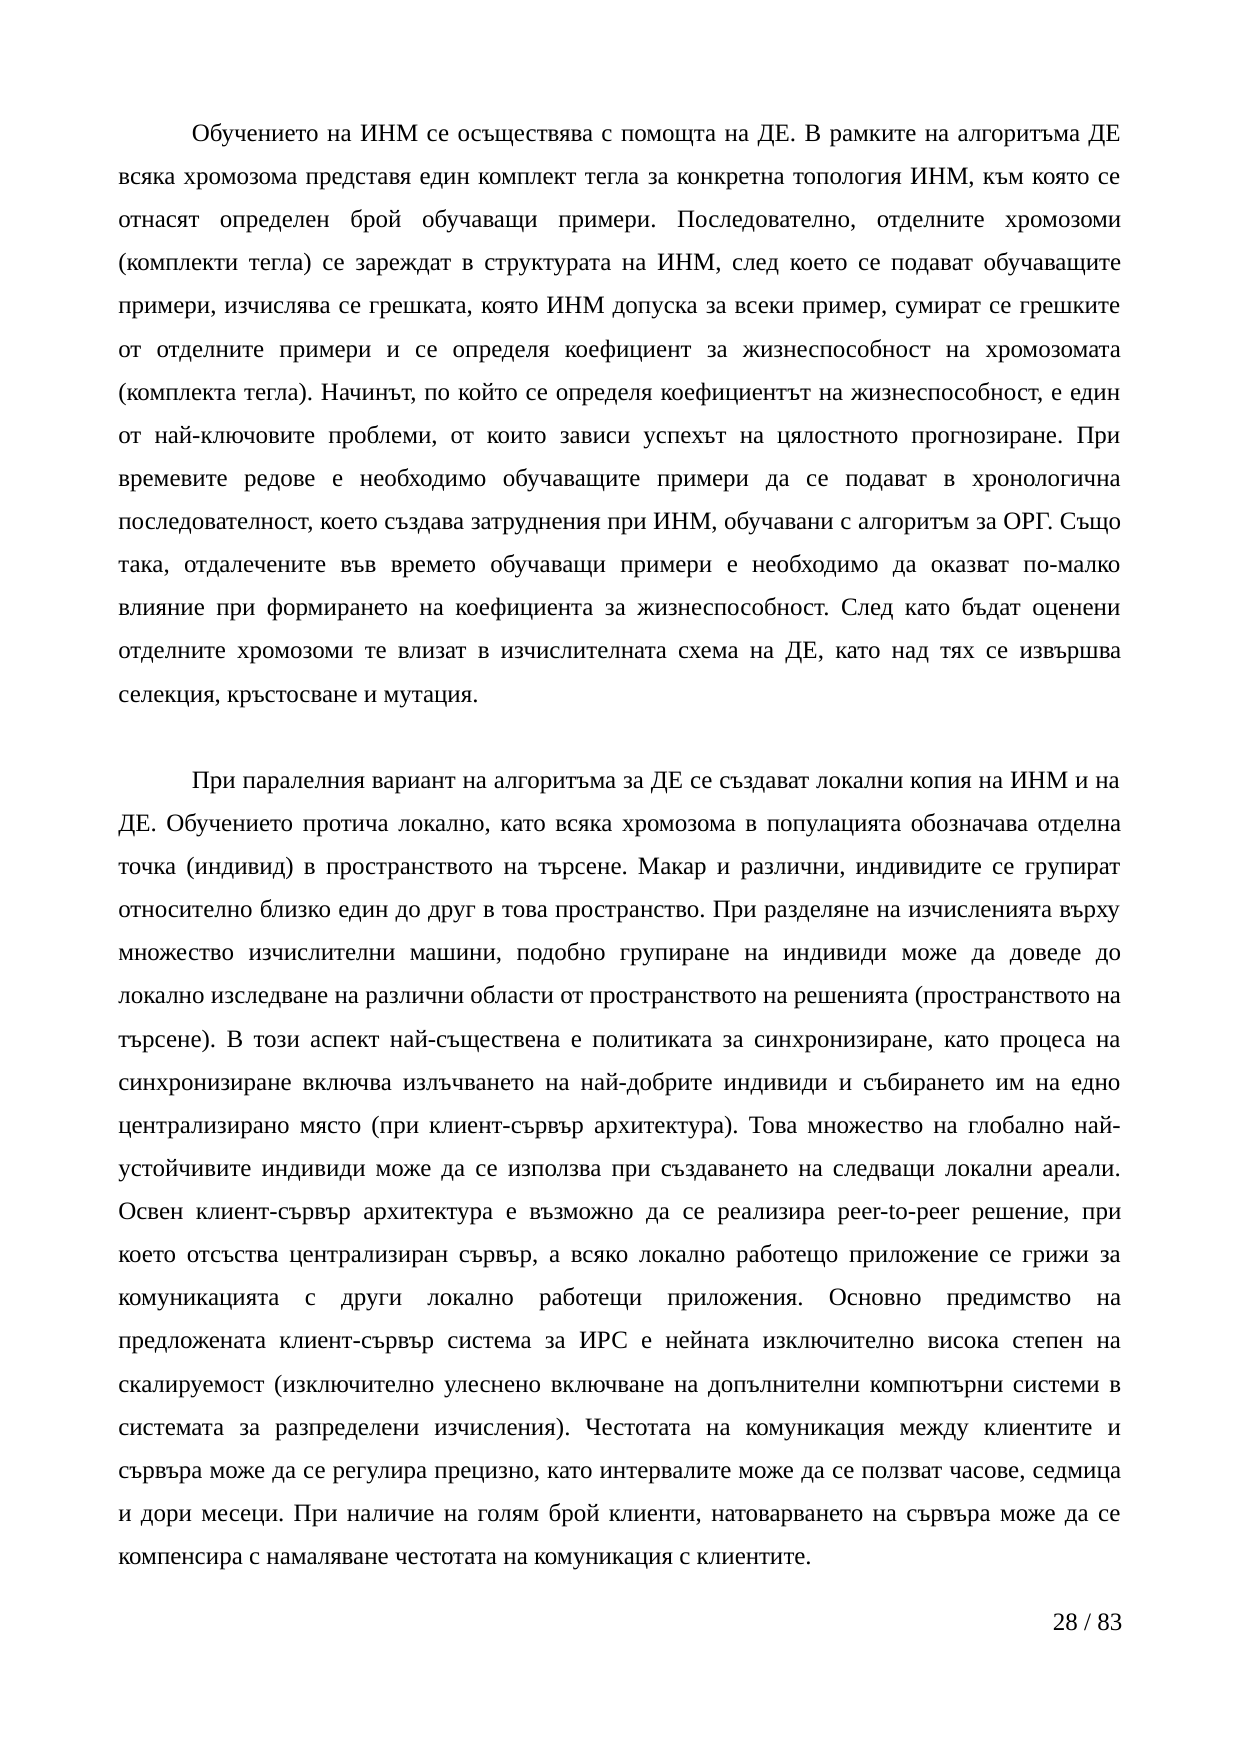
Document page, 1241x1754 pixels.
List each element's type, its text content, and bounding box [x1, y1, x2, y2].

text При паралелния вариант на алгоритъма за ДЕ се създават локални копия на ИНМ и на ДЕ. Обучението протича локално, като всяка хромозома в популацията обозначава отделна точка (индивид) в пространството на търсене. Макар и различни, индивидите се групират относително близко един до друг в това пространство. При разделяне на изчисленията върху множество изчислителни машини, подобно групиране на индивиди може да доведе до локално изследване на различни области от пространството на решенията (пространството на търсене). В този аспект най-съществена е политиката за синхронизиране, като процеса на синхронизиране включва излъчването на най-добрите индивиди и събирането им на едно централизирано място (при клиент-сървър архитектура). Това множество на глобално най-устойчивите индивиди може да се използва при създаването на следващи локални ареали. Освен клиент-сървър архитектура е възможно да се реализира peer-to-peer решение, при което отсъства централизиран сървър, а всяко локално работещо приложение се грижи за комуникацията с други локално работещи приложения. Основно предимство на предложената клиент-сървър система за ИРС е нейната изключително висока степен на скалируемост (изключително улеснено включване на допълнителни компютърни системи в системата за разпределени изчисления). Честотата на комуникация между клиентите и сървъра може да се регулира прецизно, като интервалите може да се ползват часове, седмица и дори месеци. При наличие на голям брой клиенти, натоварването на сървъра може да се компенсира с намаляване честотата на комуникация с клиентите. [118, 765, 1122, 1570]
text Обучението на ИНМ се осъществява с помощта на ДЕ. В рамките на алгоритъма ДЕ всяка хромозома представя един комплект тегла за конкретна топология ИНМ, към която се отнасят определен брой обучаващи примери. Последователно, отделните хромозоми (комплекти тегла) се зареждат в структурата на ИНМ, след което се подават обучаващите примери, изчислява се грешката, която ИНМ допуска за всеки пример, сумират се грешките от отделните примери и се определя коефициент за жизнеспособност на хромозомата (комплекта тегла). Начинът, по който се определя коефициентът на жизнеспособност, е един от най-ключовите проблеми, от които зависи успехът на цялостното прогнозиране. При времевите редове е необходимо обучаващите примери да се подават в хронологична последователност, което създава затруднения при ИНМ, обучавани с алгоритъм за ОРГ. Също така, отдалечените във времето обучаващи примери е необходимо да оказват по-малко влияние при формирането на коефициента за жизнеспособност. След като бъдат оценени отделните хромозоми те влизат в изчислителната схема на ДЕ, като над тях се извършва селекция, кръстосване и мутация. [118, 118, 1122, 707]
